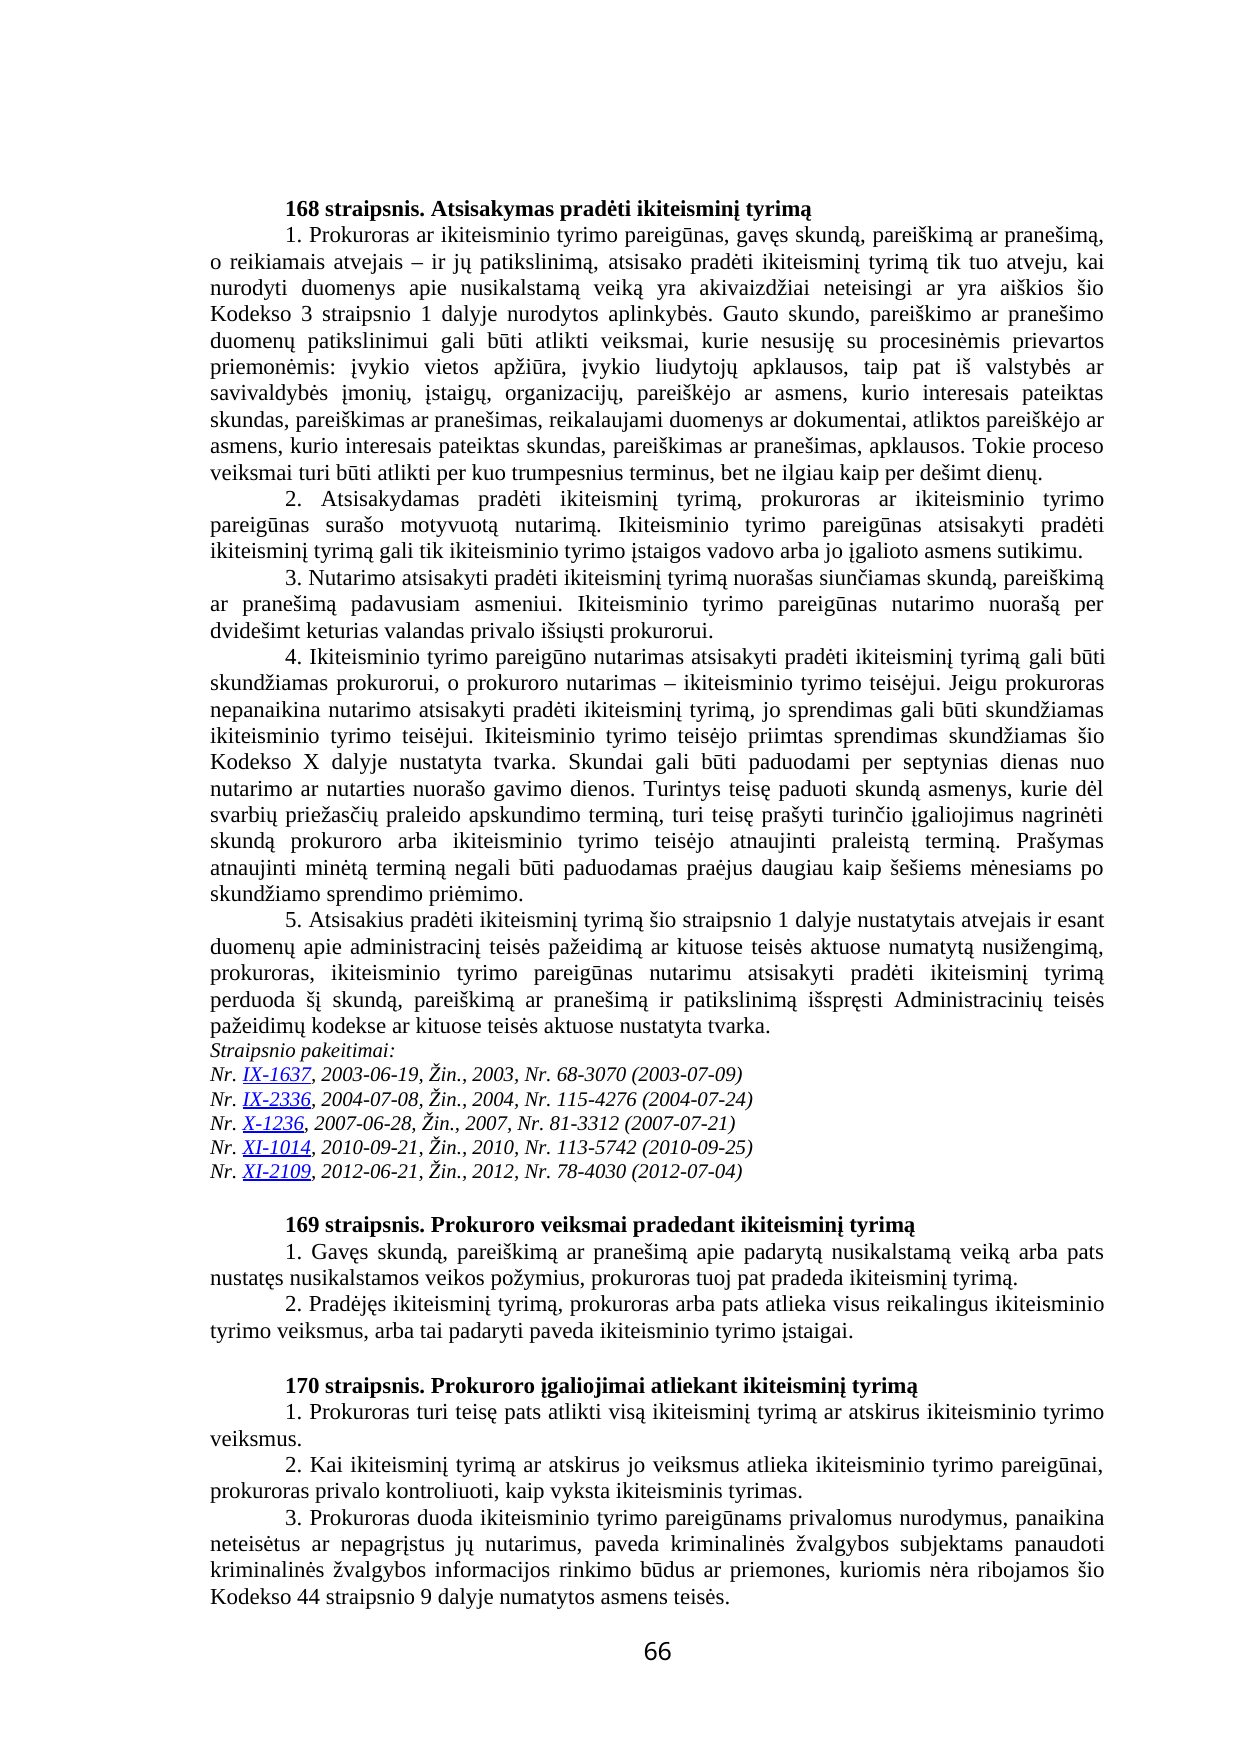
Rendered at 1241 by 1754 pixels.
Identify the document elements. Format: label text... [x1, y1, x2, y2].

text Nr. XI-2109, 2012-06-21, Žin., 2012, Nr. 78-4030 (2012-07-04) [210, 1159, 1106, 1183]
text 3. Nutarimo atsisakyti pradėti ikiteisminį tyrimą nuorašas siunčiamas skundą, pareiškimą ar pranešimą padavusiam asmeniui. Ikiteisminio tyrimo pareigūnas nutarimo nuorašą per dvidešimt keturias valandas privalo išsiųsti prokurorui. [210, 564, 1106, 643]
text 1. Gavęs skundą, pareiškimą ar pranešimą apie padarytą nusikalstamą veiką arba pats nustatęs nusikalstamos veikos požymius, prokuroras tuoj pat pradeda ikiteisminį tyrimą. [210, 1238, 1106, 1291]
text 1. Prokuroras turi teisę pats atlikti visą ikiteisminį tyrimą ar atskirus ikiteisminio tyrimo veiksmus. [210, 1398, 1106, 1451]
text 1. Prokuroras ar ikiteisminio tyrimo pareigūnas, gavęs skundą, pareiškimą ar pranešimą, o reikiamais atvejais – ir jų patikslinimą, atsisako pradėti ikiteisminį tyrimą tik tuo atveju, kai nurodyti duomenys apie nusikalstamą veiką yra akivaizdžiai neteisingi ar yra aiškios šio Kodekso 3 straipsnio 1 dalyje nurodytos aplinkybės. Gauto skundo, pareiškimo ar pranešimo duomenų patikslinimui gali būti atlikti veiksmai, kurie nesusiję su procesinėmis prievartos priemonėmis: įvykio vietos apžiūra, įvykio liudytojų apklausos, taip pat iš valstybės ar savivaldybės įmonių, įstaigų, organizacijų, pareiškėjo ar asmens, kurio interesais pateiktas skundas, pareiškimas ar pranešimas, reikalaujami duomenys ar dokumentai, atliktos pareiškėjo ar asmens, kurio interesais pateiktas skundas, pareiškimas ar pranešimas, apklausos. Tokie proceso veiksmai turi būti atlikti per kuo trumpesnius terminus, bet ne ilgiau kaip per dešimt dienų. [210, 221, 1106, 485]
text Nr. IX-1637, 2003-06-19, Žin., 2003, Nr. 68-3070 (2003-07-09) [210, 1062, 1106, 1086]
text 3. Prokuroras duoda ikiteisminio tyrimo pareigūnams privalomus nurodymus, panaikina neteisėtus ar nepagrįstus jų nutarimus, paveda kriminalinės žvalgybos subjektams panaudoti kriminalinės žvalgybos informacijos rinkimo būdus ar priemones, kuriomis nėra ribojamos šio Kodekso 44 straipsnio 9 dalyje numatytos asmens teisės. [210, 1504, 1106, 1609]
text 2. Atsisakydamas pradėti ikiteisminį tyrimą, prokuroras ar ikiteisminio tyrimo pareigūnas surašo motyvuotą nutarimą. Ikiteisminio tyrimo pareigūnas atsisakyti pradėti ikiteisminį tyrimą gali tik ikiteisminio tyrimo įstaigos vadovo arba jo įgalioto asmens sutikimu. [210, 485, 1106, 564]
text 169 straipsnis. Prokuroro veiksmai pradedant ikiteisminį tyrimą [210, 1211, 1106, 1238]
text Nr. XI-1014, 2010-09-21, Žin., 2010, Nr. 113-5742 (2010-09-25) [210, 1134, 1106, 1159]
text Straipsnio pakeitimai: [210, 1038, 1106, 1062]
text 2. Kai ikiteisminį tyrimą ar atskirus jo veiksmus atlieka ikiteisminio tyrimo pareigūnai, prokuroras privalo kontroliuoti, kaip vyksta ikiteisminis tyrimas. [210, 1451, 1106, 1504]
text Nr. IX-2336, 2004-07-08, Žin., 2004, Nr. 115-4276 (2004-07-24) [210, 1086, 1106, 1111]
text 4. Ikiteisminio tyrimo pareigūno nutarimas atsisakyti pradėti ikiteisminį tyrimą gali būti skundžiamas prokurorui, o prokuroro nutarimas – ikiteisminio tyrimo teisėjui. Jeigu prokuroras nepanaikina nutarimo atsisakyti pradėti ikiteisminį tyrimą, jo sprendimas gali būti skundžiamas ikiteisminio tyrimo teisėjui. Ikiteisminio tyrimo teisėjo priimtas sprendimas skundžiamas šio Kodekso X dalyje nustatyta tvarka. Skundai gali būti paduodami per septynias dienas nuo nutarimo ar nutarties nuorašo gavimo dienos. Turintys teisę paduoti skundą asmenys, kurie dėl svarbių priežasčių praleido apskundimo terminą, turi teisę prašyti turinčio įgaliojimus nagrinėti skundą prokuroro arba ikiteisminio tyrimo teisėjo atnaujinti praleistą terminą. Prašymas atnaujinti minėtą terminą negali būti paduodamas praėjus daugiau kaip šešiems mėnesiams po skundžiamo sprendimo priėmimo. [210, 643, 1106, 907]
text Nr. X-1236, 2007-06-28, Žin., 2007, Nr. 81-3312 (2007-07-21) [210, 1111, 1106, 1134]
text 2. Pradėjęs ikiteisminį tyrimą, prokuroras arba pats atlieka visus reikalingus ikiteisminio tyrimo veiksmus, arba tai padaryti paveda ikiteisminio tyrimo įstaigai. [210, 1291, 1106, 1343]
text 5. Atsisakius pradėti ikiteisminį tyrimą šio straipsnio 1 dalyje nustatytais atvejais ir esant duomenų apie administracinį teisės pažeidimą ar kituose teisės aktuose numatytą nusižengimą, prokuroras, ikiteisminio tyrimo pareigūnas nutarimu atsisakyti pradėti ikiteisminį tyrimą perduoda šį skundą, pareiškimą ar pranešimą ir patikslinimą išspręsti Administracinių teisės pažeidimų kodekse ar kituose teisės aktuose nustatyta tvarka. [210, 907, 1106, 1038]
text 170 straipsnis. Prokuroro įgaliojimai atliekant ikiteisminį tyrimą [210, 1372, 1106, 1398]
text 168 straipsnis. Atsisakymas pradėti ikiteisminį tyrimą [210, 195, 1106, 221]
